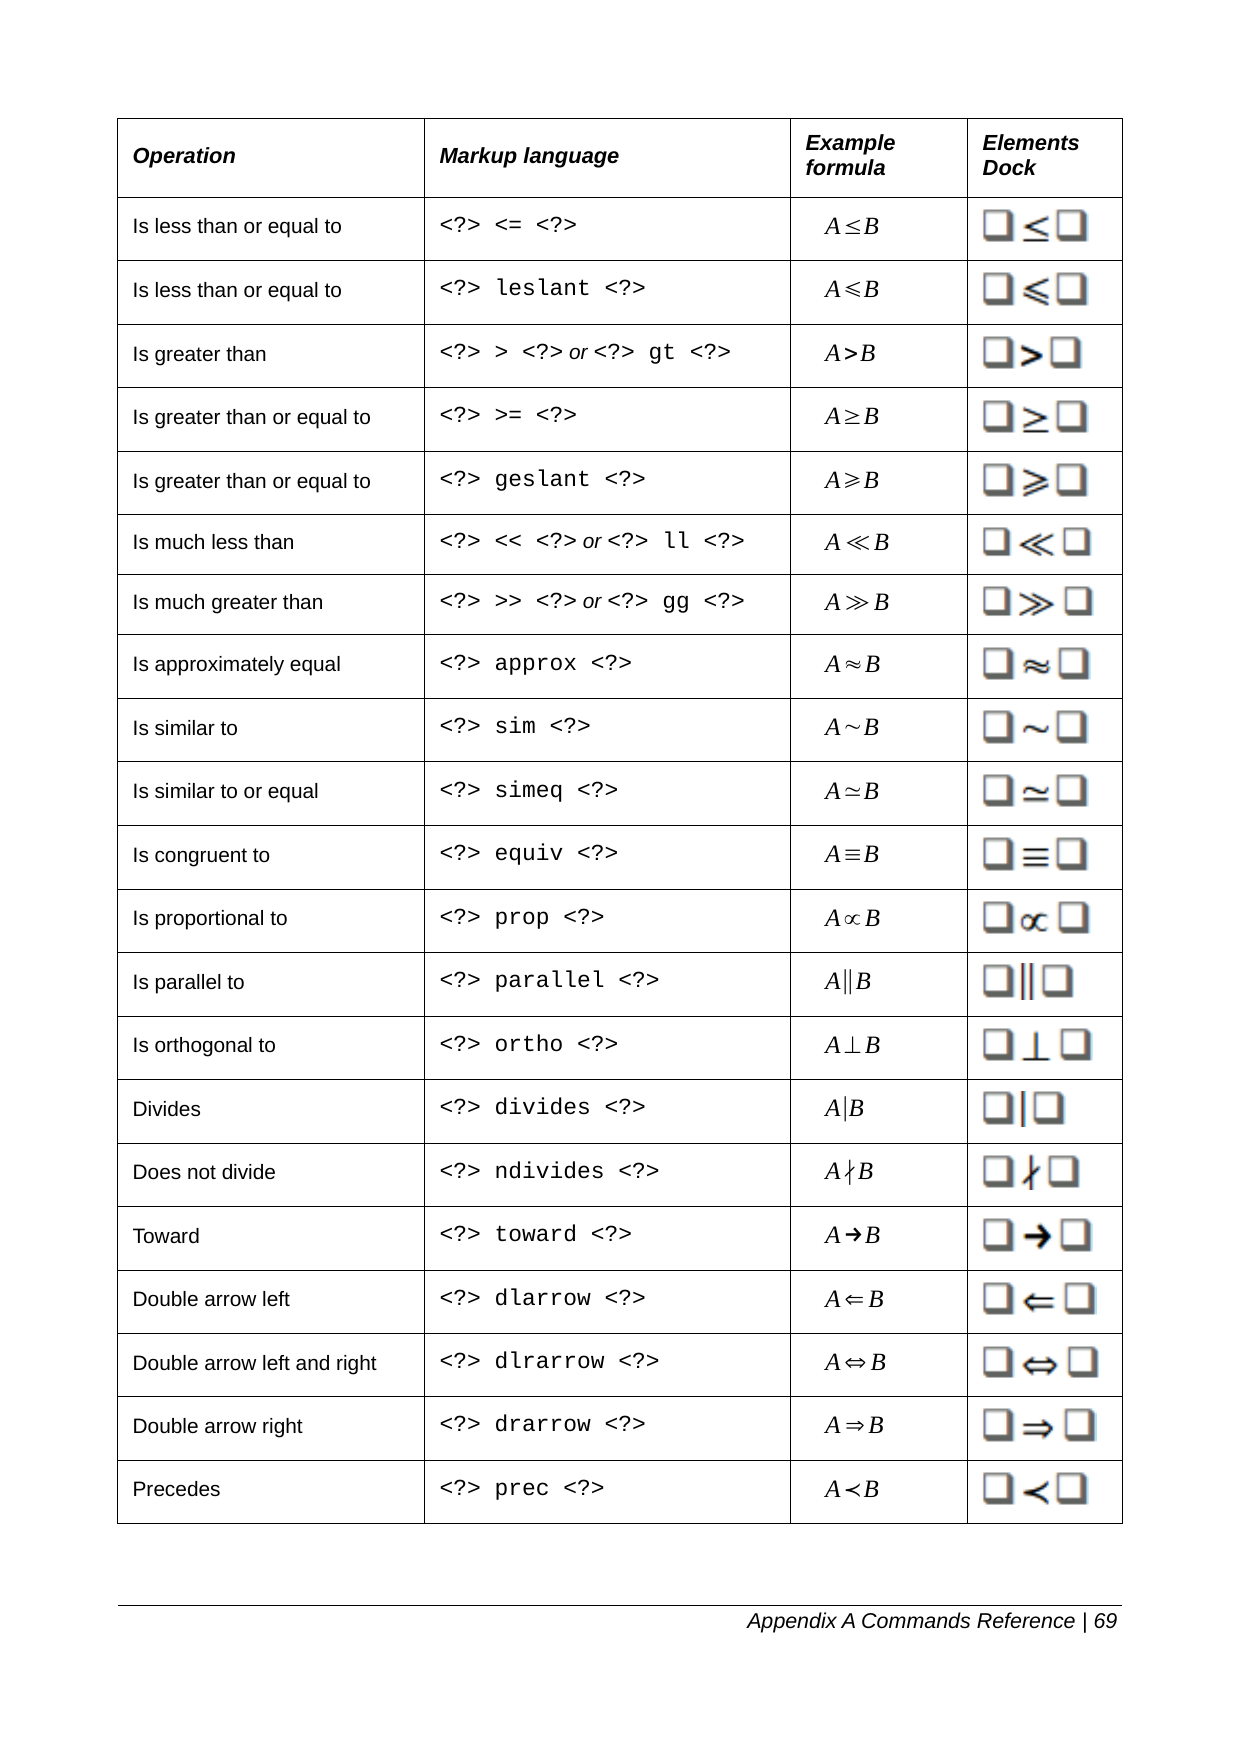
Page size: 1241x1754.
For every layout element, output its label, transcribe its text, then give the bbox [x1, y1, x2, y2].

table_header Operation [118, 119, 424, 197]
table_cell [968, 515, 1122, 574]
table_cell [791, 388, 967, 451]
table_cell Precedes [118, 1461, 424, 1523]
table_cell [791, 1207, 967, 1270]
table_cell <?> << <?> or <?> ll <?> [425, 515, 790, 574]
table_cell [968, 1144, 1122, 1206]
table_cell <?> simeq <?> [425, 762, 790, 825]
table_header Elements Dock [968, 119, 1122, 197]
picture [982, 462, 1091, 499]
table_cell <?> dlarrow <?> [425, 1271, 790, 1333]
picture [982, 335, 1085, 371]
table_cell <?> divides <?> [425, 1080, 790, 1143]
table_cell Is similar to or equal [118, 762, 424, 825]
table_cell <?> >> <?> or <?> gg <?> [425, 575, 790, 634]
table_cell Is orthogonal to [118, 1017, 424, 1079]
table_cell [791, 515, 967, 574]
table_cell <?> approx <?> [425, 635, 790, 698]
table_cell [968, 890, 1122, 952]
table_cell Is greater than [118, 325, 424, 387]
table_cell Does not divide [118, 1144, 424, 1206]
table_cell [791, 1334, 967, 1396]
table_cell [968, 388, 1122, 451]
table_cell [968, 1461, 1122, 1523]
table_cell [968, 826, 1122, 888]
table_cell [968, 1017, 1122, 1079]
picture [982, 836, 1091, 873]
table_cell Is greater than or equal to [118, 452, 424, 514]
table_cell [968, 635, 1122, 698]
picture [982, 1091, 1066, 1127]
table_cell <?> equiv <?> [425, 826, 790, 888]
table_cell [791, 890, 967, 952]
picture [982, 586, 1094, 618]
table_cell [791, 198, 967, 260]
table_cell [791, 1080, 967, 1143]
table_cell [791, 1397, 967, 1460]
picture [982, 709, 1089, 746]
picture [982, 272, 1089, 308]
table_cell Is greater than or equal to [118, 388, 424, 451]
table_cell [791, 826, 967, 888]
table_cell Is parallel to [118, 953, 424, 1016]
table_cell [968, 1334, 1122, 1396]
table_cell Double arrow left [118, 1271, 424, 1333]
table_cell Is approximately equal [118, 635, 424, 698]
table_cell Is congruent to [118, 826, 424, 888]
picture [982, 900, 1093, 936]
table_cell <?> >= <?> [425, 388, 790, 451]
table_cell [968, 953, 1122, 1016]
table_cell [968, 762, 1122, 825]
table_cell <?> <= <?> [425, 198, 790, 260]
table_cell [968, 261, 1122, 324]
table_cell <?> toward <?> [425, 1207, 790, 1270]
table_cell Is less than or equal to [118, 261, 424, 324]
table_cell <?> > <?> or <?> gt <?> [425, 325, 790, 387]
table_cell Is much greater than [118, 575, 424, 634]
table_cell [791, 1144, 967, 1206]
table_cell [968, 198, 1122, 260]
table_cell [791, 1461, 967, 1523]
table_cell <?> parallel <?> [425, 953, 790, 1016]
table_cell Toward [118, 1207, 424, 1270]
picture [982, 208, 1089, 244]
picture [982, 1345, 1100, 1380]
table_cell Double arrow right [118, 1397, 424, 1460]
picture [982, 1471, 1089, 1507]
table_cell <?> prec <?> [425, 1461, 790, 1523]
table_cell [791, 635, 967, 698]
table_cell [791, 953, 967, 1016]
table_cell [791, 452, 967, 514]
table_cell [968, 1207, 1122, 1270]
table_cell [791, 699, 967, 761]
table_cell [791, 325, 967, 387]
table_cell <?> ndivides <?> [425, 1144, 790, 1206]
picture [982, 1154, 1081, 1190]
picture [982, 399, 1089, 435]
table_cell <?> leslant <?> [425, 261, 790, 324]
table_cell <?> ortho <?> [425, 1017, 790, 1079]
table_header Markup language [425, 119, 790, 197]
picture [982, 1408, 1097, 1444]
table_cell Is less than or equal to [118, 198, 424, 260]
table_cell Is similar to [118, 699, 424, 761]
table_cell <?> sim <?> [425, 699, 790, 761]
table_cell [791, 575, 967, 634]
table_cell <?> geslant <?> [425, 452, 790, 514]
table_cell [968, 575, 1122, 634]
table_cell [791, 762, 967, 825]
picture [982, 773, 1089, 809]
table_cell [968, 325, 1122, 387]
picture [982, 1281, 1097, 1317]
picture [982, 646, 1091, 682]
table_cell [968, 1397, 1122, 1460]
picture [982, 526, 1094, 558]
table_cell <?> drarrow <?> [425, 1397, 790, 1460]
picture [982, 1027, 1093, 1063]
table_header Example formula [791, 119, 967, 197]
table_cell Is proportional to [118, 890, 424, 952]
table_cell [968, 1080, 1122, 1143]
table_cell [968, 699, 1122, 761]
table_cell [791, 1017, 967, 1079]
table_cell [968, 452, 1122, 514]
table_cell Divides [118, 1080, 424, 1143]
table_cell Double arrow left and right [118, 1334, 424, 1396]
picture [982, 963, 1074, 1000]
table_cell [791, 1271, 967, 1333]
table_cell <?> dlrarrow <?> [425, 1334, 790, 1396]
table_cell [791, 261, 967, 324]
table_cell [968, 1271, 1122, 1333]
table_cell Is much less than [118, 515, 424, 574]
table_cell <?> prop <?> [425, 890, 790, 952]
picture [982, 1218, 1093, 1254]
